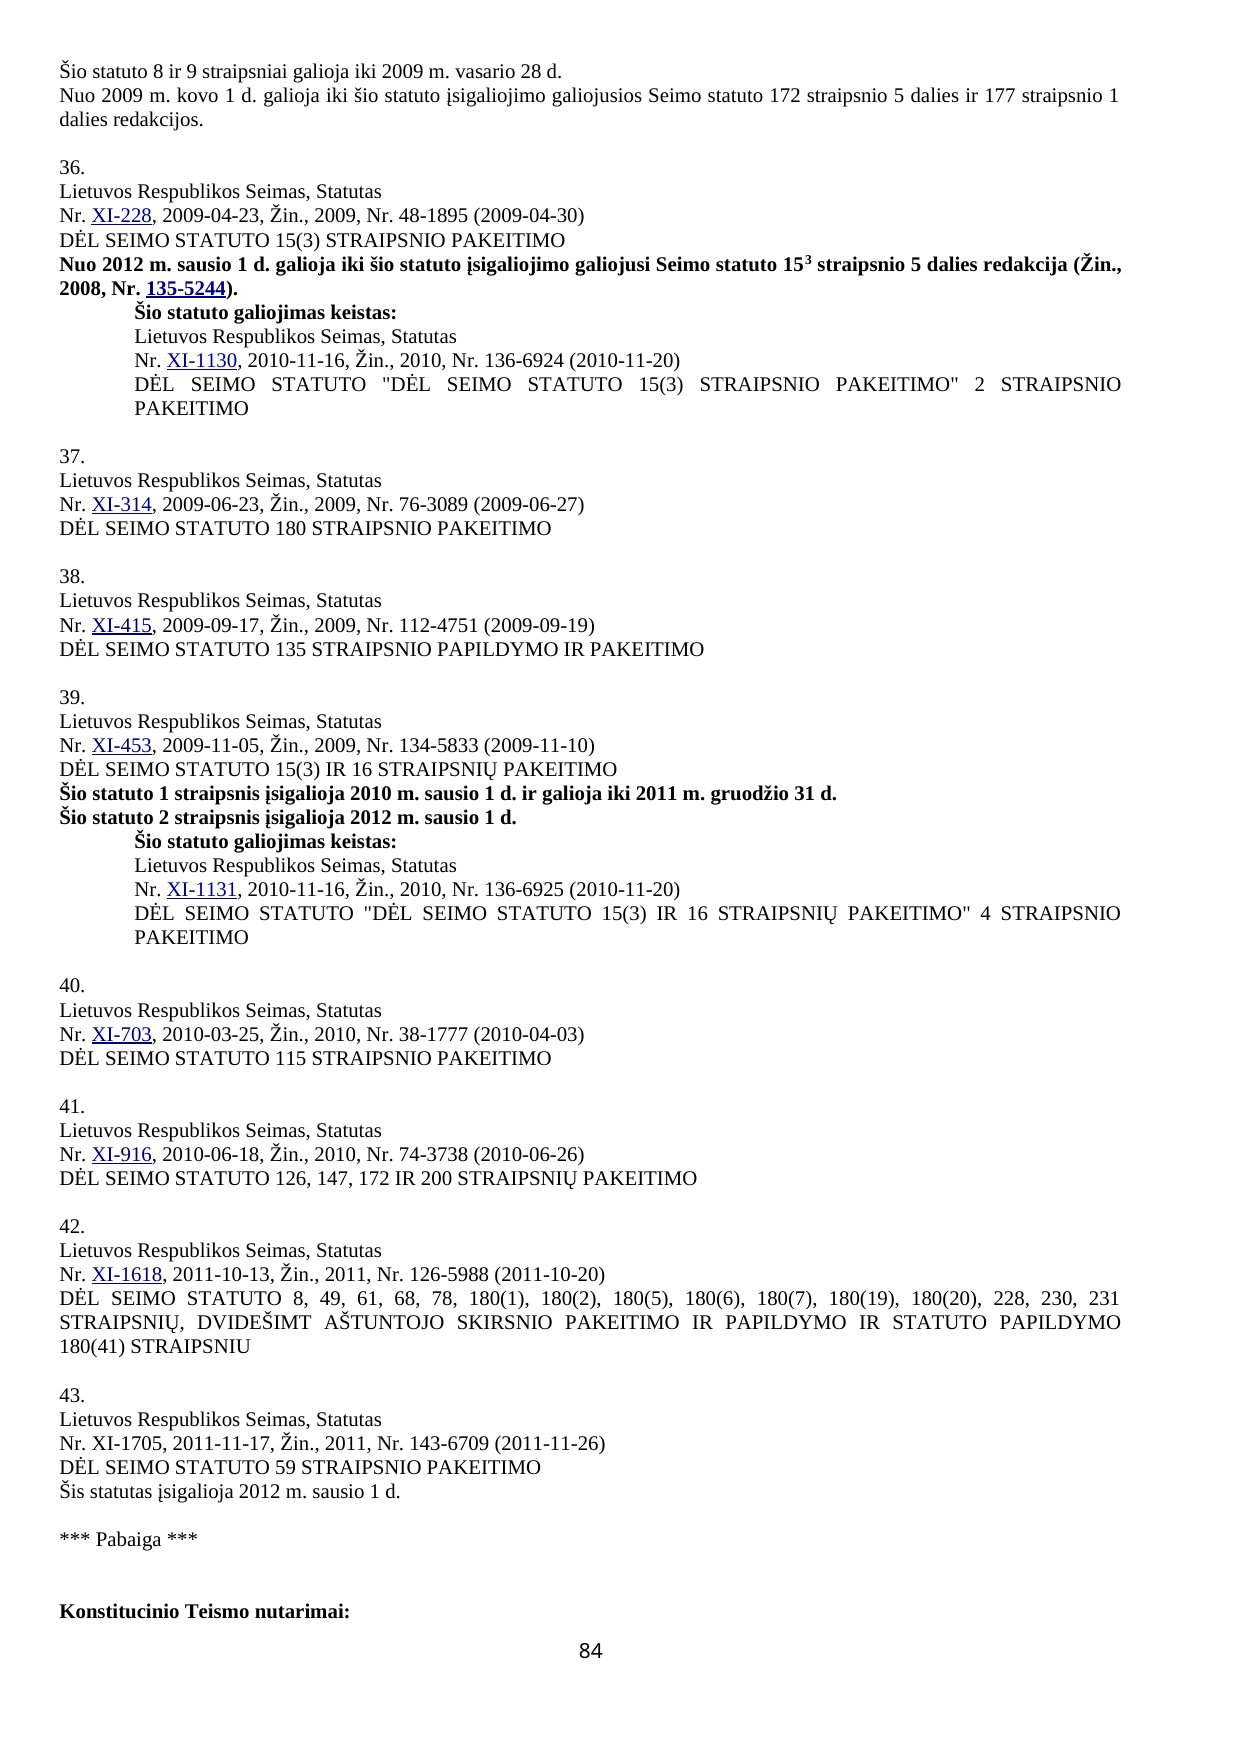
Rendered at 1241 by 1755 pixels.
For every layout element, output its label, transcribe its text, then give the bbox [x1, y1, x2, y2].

text Nuo 2009 m. kovo 1 d. galioja iki šio statuto įsigaliojimo galiojusios Seimo statuto 172 straipsnio 5 dalies ir 177 straipsnio 1 dalies redakcijos. [59, 83, 1122, 131]
text Lietuvos Respublikos Seimas, Statutas [59, 1118, 1122, 1142]
text 43. [59, 1382, 1122, 1407]
text 37. [59, 444, 1122, 468]
text 40. [59, 973, 1122, 997]
text Nr. XI-703, 2010-03-25, Žin., 2010, Nr. 38-1777 (2010-04-03) [59, 1022, 1122, 1046]
text DĖL SEIMO STATUTO 180 STRAIPSNIO PAKEITIMO [59, 516, 1122, 540]
text *** Pabaiga *** [59, 1527, 1122, 1551]
text Nr. XI-1131, 2010-11-16, Žin., 2010, Nr. 136-6925 (2010-11-20) [59, 877, 1122, 901]
text Lietuvos Respublikos Seimas, Statutas [59, 853, 1122, 877]
text Lietuvos Respublikos Seimas, Statutas [59, 179, 1122, 203]
text Šio statuto galiojimas keistas: [59, 300, 1122, 324]
text Nr. XI-415, 2009-09-17, Žin., 2009, Nr. 112-4751 (2009-09-19) [59, 612, 1122, 637]
text Nr. XI-1130, 2010-11-16, Žin., 2010, Nr. 136-6924 (2010-11-20) [59, 348, 1122, 372]
text DĖL SEIMO STATUTO "DĖL SEIMO STATUTO 15(3) STRAIPSNIO PAKEITIMO" 2 STRAIPSNIO PAKEITIMO [134, 372, 1122, 420]
text Nr. XI-228, 2009-04-23, Žin., 2009, Nr. 48-1895 (2009-04-30) [59, 203, 1122, 227]
text DĖL SEIMO STATUTO 115 STRAIPSNIO PAKEITIMO [59, 1046, 1122, 1070]
text DĖL SEIMO STATUTO 59 STRAIPSNIO PAKEITIMO [59, 1455, 1122, 1479]
text 38. [59, 564, 1122, 588]
text Nr. XI-916, 2010-06-18, Žin., 2010, Nr. 74-3738 (2010-06-26) [59, 1142, 1122, 1166]
text Lietuvos Respublikos Seimas, Statutas [59, 997, 1122, 1022]
text Šio statuto galiojimas keistas: [59, 829, 1122, 853]
text Nuo 2012 m. sausio 1 d. galioja iki šio statuto įsigaliojimo galiojusi Seimo statuto 153 straipsnio 5 dalies redakcija (Žin., 2008, Nr. 135-5244). [59, 252, 1122, 300]
text DĖL SEIMO STATUTO 135 STRAIPSNIO PAPILDYMO IR PAKEITIMO [59, 637, 1122, 661]
text Nr. XI-1618, 2011-10-13, Žin., 2011, Nr. 126-5988 (2011-10-20) [59, 1262, 1122, 1286]
text Nr. XI-453, 2009-11-05, Žin., 2009, Nr. 134-5833 (2009-11-10) [59, 733, 1122, 757]
text DĖL SEIMO STATUTO 15(3) IR 16 STRAIPSNIŲ PAKEITIMO [59, 757, 1122, 781]
text Šio statuto 2 straipsnis įsigalioja 2012 m. sausio 1 d. [59, 805, 1122, 829]
text DĖL SEIMO STATUTO 8, 49, 61, 68, 78, 180(1), 180(2), 180(5), 180(6), 180(7), 180(19), 180(20), 228, 230, 231 STRAIPSNIŲ, DVIDEŠIMT AŠTUNTOJO SKIRSNIO PAKEITIMO IR PAPILDYMO IR STATUTO PAPILDYMO 180(41) STRAIPSNIU [59, 1286, 1122, 1358]
text Nr. XI-314, 2009-06-23, Žin., 2009, Nr. 76-3089 (2009-06-27) [59, 492, 1122, 516]
text Šio statuto 1 straipsnis įsigalioja 2010 m. sausio 1 d. ir galioja iki 2011 m. gruodžio 31 d. [59, 781, 1122, 805]
text Lietuvos Respublikos Seimas, Statutas [59, 1407, 1122, 1431]
text 39. [59, 685, 1122, 709]
text Lietuvos Respublikos Seimas, Statutas [59, 588, 1122, 612]
text 36. [59, 155, 1122, 179]
text DĖL SEIMO STATUTO 15(3) STRAIPSNIO PAKEITIMO [59, 227, 1122, 252]
text Nr. XI-1705, 2011-11-17, Žin., 2011, Nr. 143-6709 (2011-11-26) [59, 1431, 1122, 1455]
text Lietuvos Respublikos Seimas, Statutas [59, 1238, 1122, 1262]
text DĖL SEIMO STATUTO 126, 147, 172 IR 200 STRAIPSNIŲ PAKEITIMO [59, 1166, 1122, 1190]
text DĖL SEIMO STATUTO "DĖL SEIMO STATUTO 15(3) IR 16 STRAIPSNIŲ PAKEITIMO" 4 STRAIPSNIO PAKEITIMO [134, 901, 1122, 949]
text 41. [59, 1094, 1122, 1118]
text Lietuvos Respublikos Seimas, Statutas [59, 709, 1122, 733]
text Lietuvos Respublikos Seimas, Statutas [59, 324, 1122, 348]
text Lietuvos Respublikos Seimas, Statutas [59, 468, 1122, 492]
text Šis statutas įsigalioja 2012 m. sausio 1 d. [59, 1479, 1122, 1503]
text Šio statuto 8 ir 9 straipsniai galioja iki 2009 m. vasario 28 d. [59, 59, 1122, 83]
text 42. [59, 1214, 1122, 1238]
text Konstitucinio Teismo nutarimai: [59, 1599, 1122, 1623]
